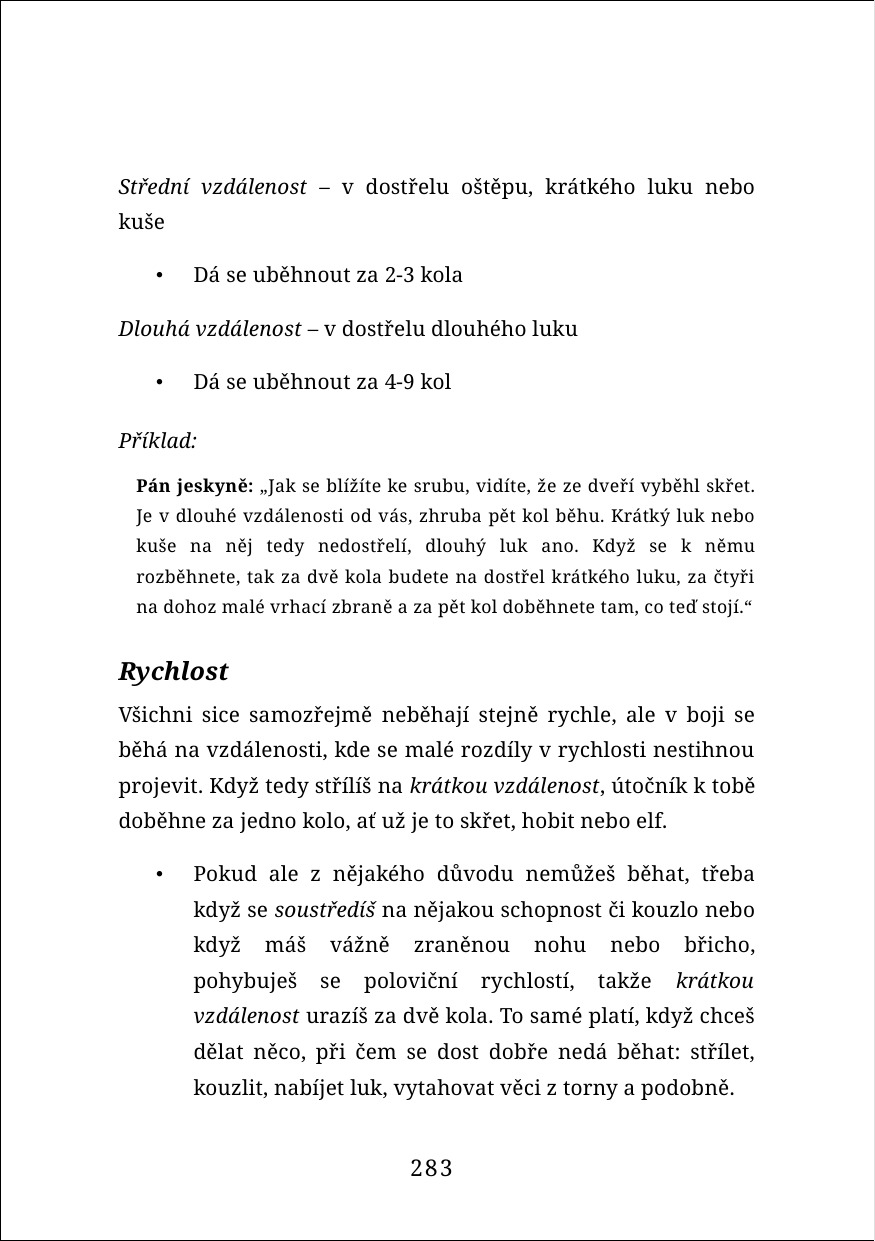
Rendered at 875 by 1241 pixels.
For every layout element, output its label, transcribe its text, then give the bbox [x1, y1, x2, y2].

subtitle Rychlost [118, 654, 756, 688]
text Příklad: [118, 426, 756, 454]
text Pán jeskyně: „Jak se blížíte ke srubu, vidíte, že ze dveří vyběhl skřet. Je v dlouhé vzdálenosti od vás, zhruba pět kol běhu. Krátký luk nebo kuše na něj tedy nedostřelí, dlouhý luk ano. Když se k němu rozběhnete, tak za dvě kola budete na dostřel krátkého luku, za čtyři na dohoz malé vrhací zbraně a za pět kol doběhnete tam, co teď stojí.“ [136, 473, 756, 618]
list Dá se uběhnout za 2-3 kola [156, 261, 756, 289]
list Pokud ale z nějakého důvodu nemůžeš běhat, třeba když se soustředíš na nějakou schopnost či kouzlo nebo když máš vážně zraněnou nohu nebo břicho, pohybuješ se poloviční rychlostí, takže krátkou vzdálenost urazíš za dvě kola. To samé platí, když chceš dělat něco, při čem se dost dobře nedá běhat: střílet, kouzlit, nabíjet luk, vytahovat věci z torny a podobně. [156, 859, 756, 1101]
text Dlouhá vzdálenost – v dostřelu dlouhého luku [118, 314, 756, 342]
list Dá se uběhnout za 4-9 kol [156, 367, 756, 395]
text Všichni sice samozřejmě neběhají stejně rychle, ale v boji se běhá na vzdálenosti, kde se malé rozdíly v rychlosti nestihnou projevit. Když tedy střílíš na krátkou vzdálenost, útočník k tobě doběhne za jedno kolo, ať už je to skřet, hobit nebo elf. [118, 700, 756, 835]
text Střední vzdálenost – v dostřelu oštěpu, krátkého luku nebo kuše [118, 172, 756, 236]
